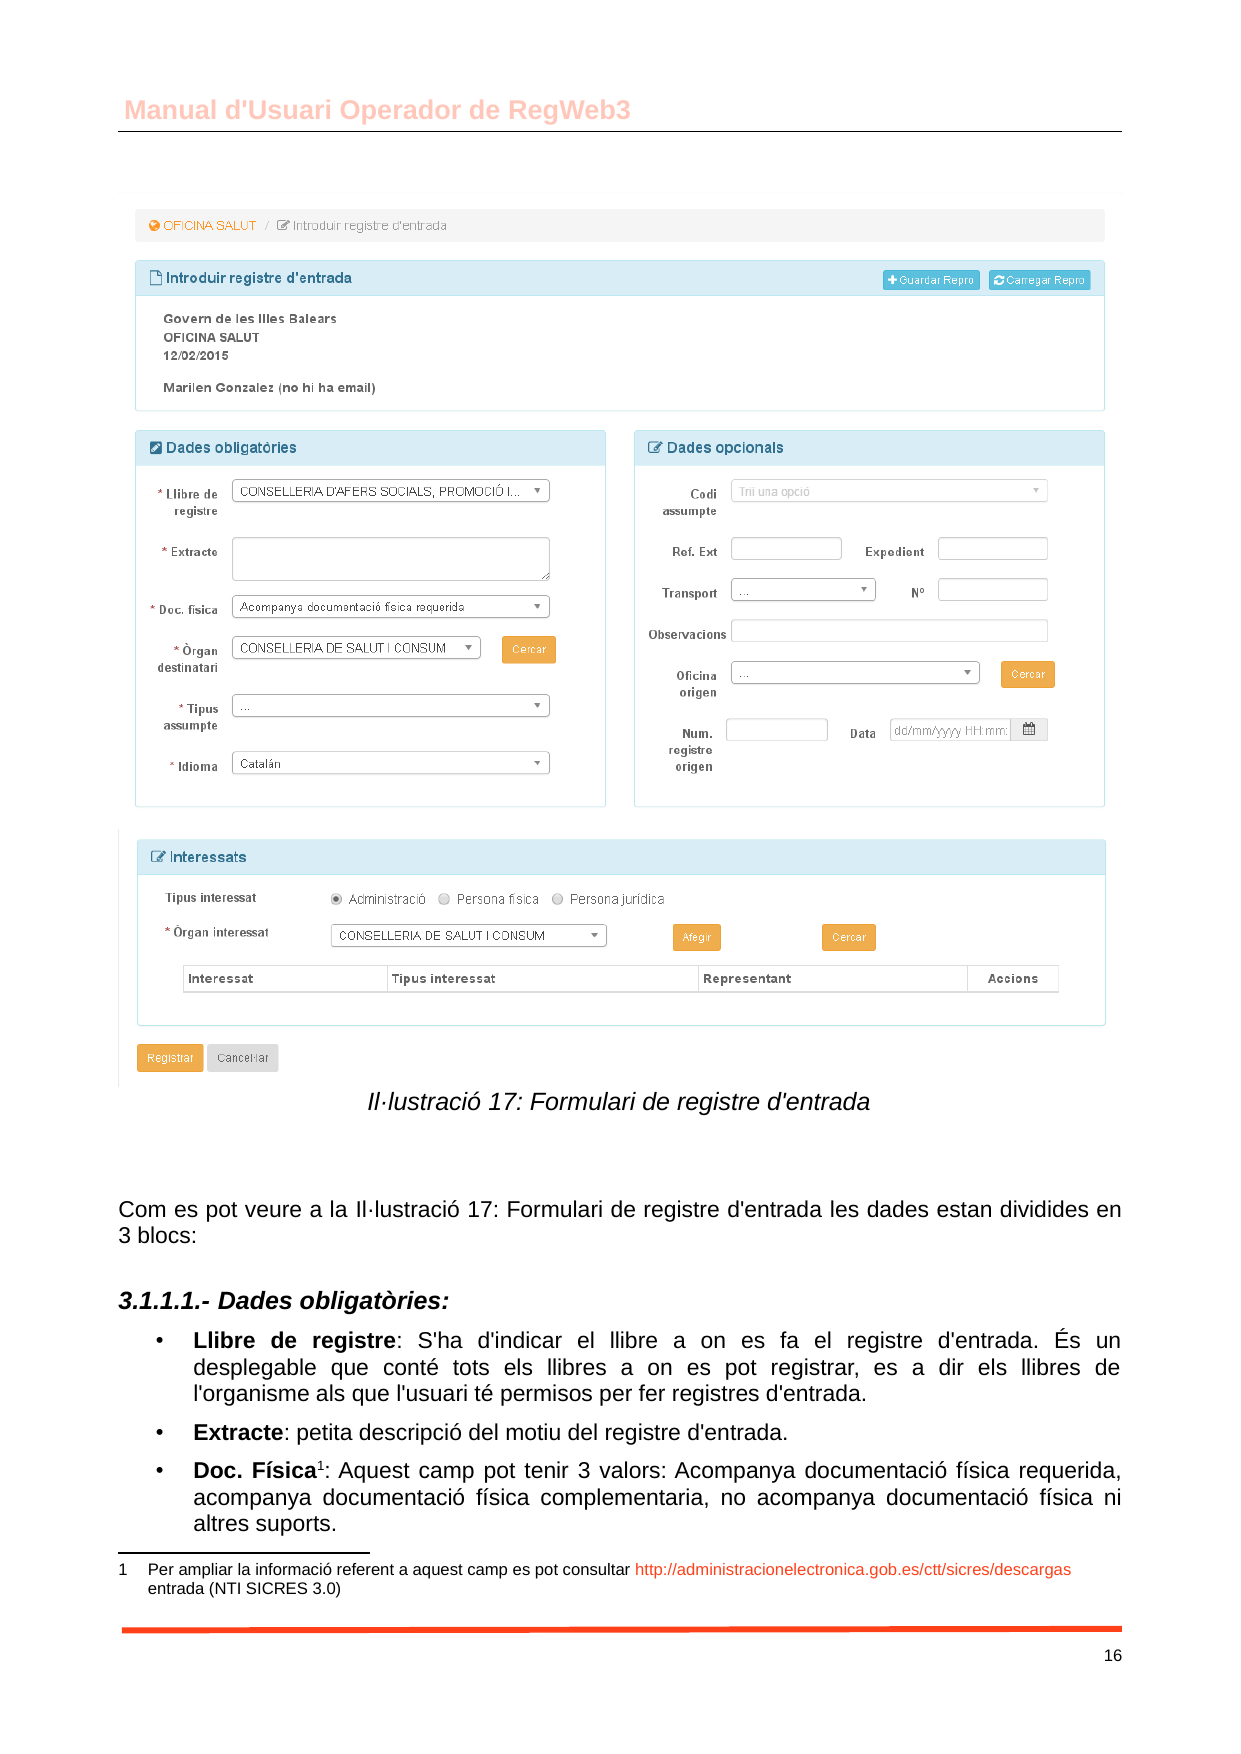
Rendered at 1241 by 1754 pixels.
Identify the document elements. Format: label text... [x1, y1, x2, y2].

text Com es pot veure a la Il·lustració 17: Formulari de registre d'entrada les dades estan dividides en 3 blocs: [118, 1196, 1122, 1248]
picture [118, 192, 1123, 817]
list Doc. Física: Aquest camp pot tenir 3 valors: Acompanya documentació física requerida, acompanya documentació física complementaria, no acompanya documentació física ni altres suports. [156, 1457, 1122, 1537]
list Per ampliar la informació referent a aquest camp es pot consultar http://administracionelectronica.gob.es/ctt/sicres/descargas entrada (NTI SICRES 3.0) [118, 1559, 1122, 1598]
list Llibre de registre: S'ha d'indicar el llibre a on es fa el registre d'entrada. És un desplegable que conté tots els llibres a on es pot registrar, es a dir els llibres de l'organisme als que l'usuari té permisos per fer registres d'entrada. [156, 1327, 1122, 1406]
text Il·lustració 17: Formulari de registre d'entrada [118, 1087, 1122, 1116]
picture [118, 829, 1123, 1087]
subtitle Dades obligatòries: [118, 1286, 1122, 1314]
list Extracte: petita descripció del motiu del registre d'entrada. [156, 1419, 1122, 1445]
